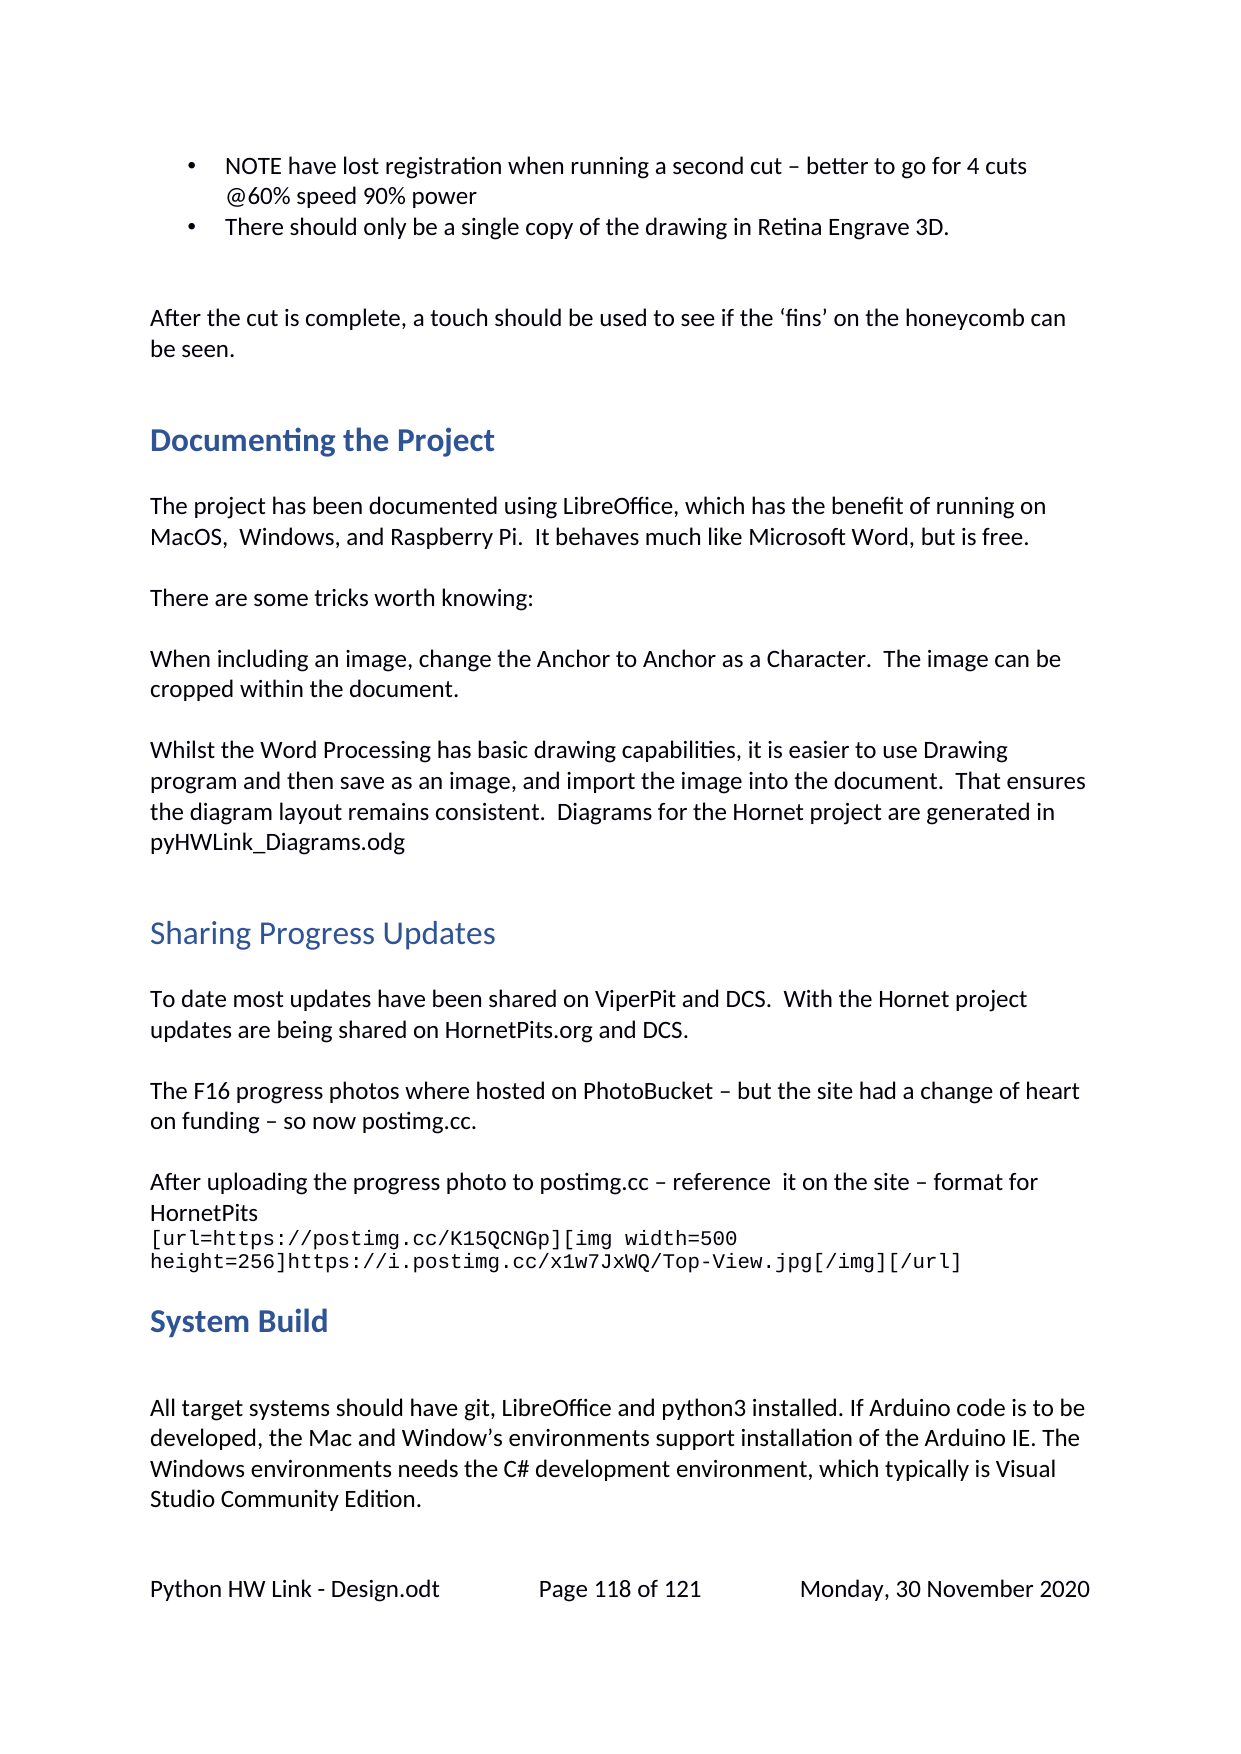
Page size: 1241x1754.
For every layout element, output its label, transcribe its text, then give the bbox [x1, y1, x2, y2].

text All target systems should have git, LibreOffice and python3 installed. If Arduino code is to be developed, the Mac and Window’s environments support installation of the Arduino IE. The Windows environments needs the C# development environment, which typically is Visual Studio Community Edition. [150, 1392, 1090, 1514]
text After the cut is complete, a touch should be used to see if the ‘fins’ on the honeycomb can be seen. [150, 303, 1090, 364]
subtitle Sharing Progress Updates [150, 912, 1090, 953]
subtitle System Build [150, 1300, 1090, 1341]
text The project has been documented using LibreOffice, which has the benefit of running on MacOS, Windows, and Raspberry Pi. It behaves much like Microsoft Word, but is free. [150, 490, 1090, 551]
text [url=https://postimg.cc/K15QCNGp][img width=500 height=256]https://i.postimg.cc/x1w7JxWQ/Top-View.jpg[/img][/url] [150, 1228, 1090, 1275]
text The F16 progress photos where hosted on PhotoBucket – but the site had a change of heart on funding – so now postimg.cc. [150, 1075, 1090, 1136]
subtitle Documenting the Project [150, 419, 1090, 460]
list NOTE have lost registration when running a second cut – better to go for 4 cuts @60% speed 90% power [187, 150, 1090, 211]
text Whilst the Word Processing has basic drawing capabilities, it is easier to use Drawing program and then save as an image, and import the image into the document. That ensures the diagram layout remains consistent. Diagrams for the Hornet project are generated in pyHWLink_Diagrams.odg [150, 734, 1090, 857]
text After uploading the progress photo to postimg.cc – reference it on the site – format for HornetPits [150, 1167, 1090, 1228]
list There should only be a single copy of the drawing in Retina Engrave 3D. [187, 211, 1090, 242]
text There are some tricks worth knowing: [150, 582, 1090, 612]
text When including an image, change the Anchor to Anchor as a Character. The image can be cropped within the document. [150, 643, 1090, 704]
text To date most updates have been shared on ViperPit and DCS. With the Hornet project updates are being shared on HornetPits.org and DCS. [150, 983, 1090, 1044]
